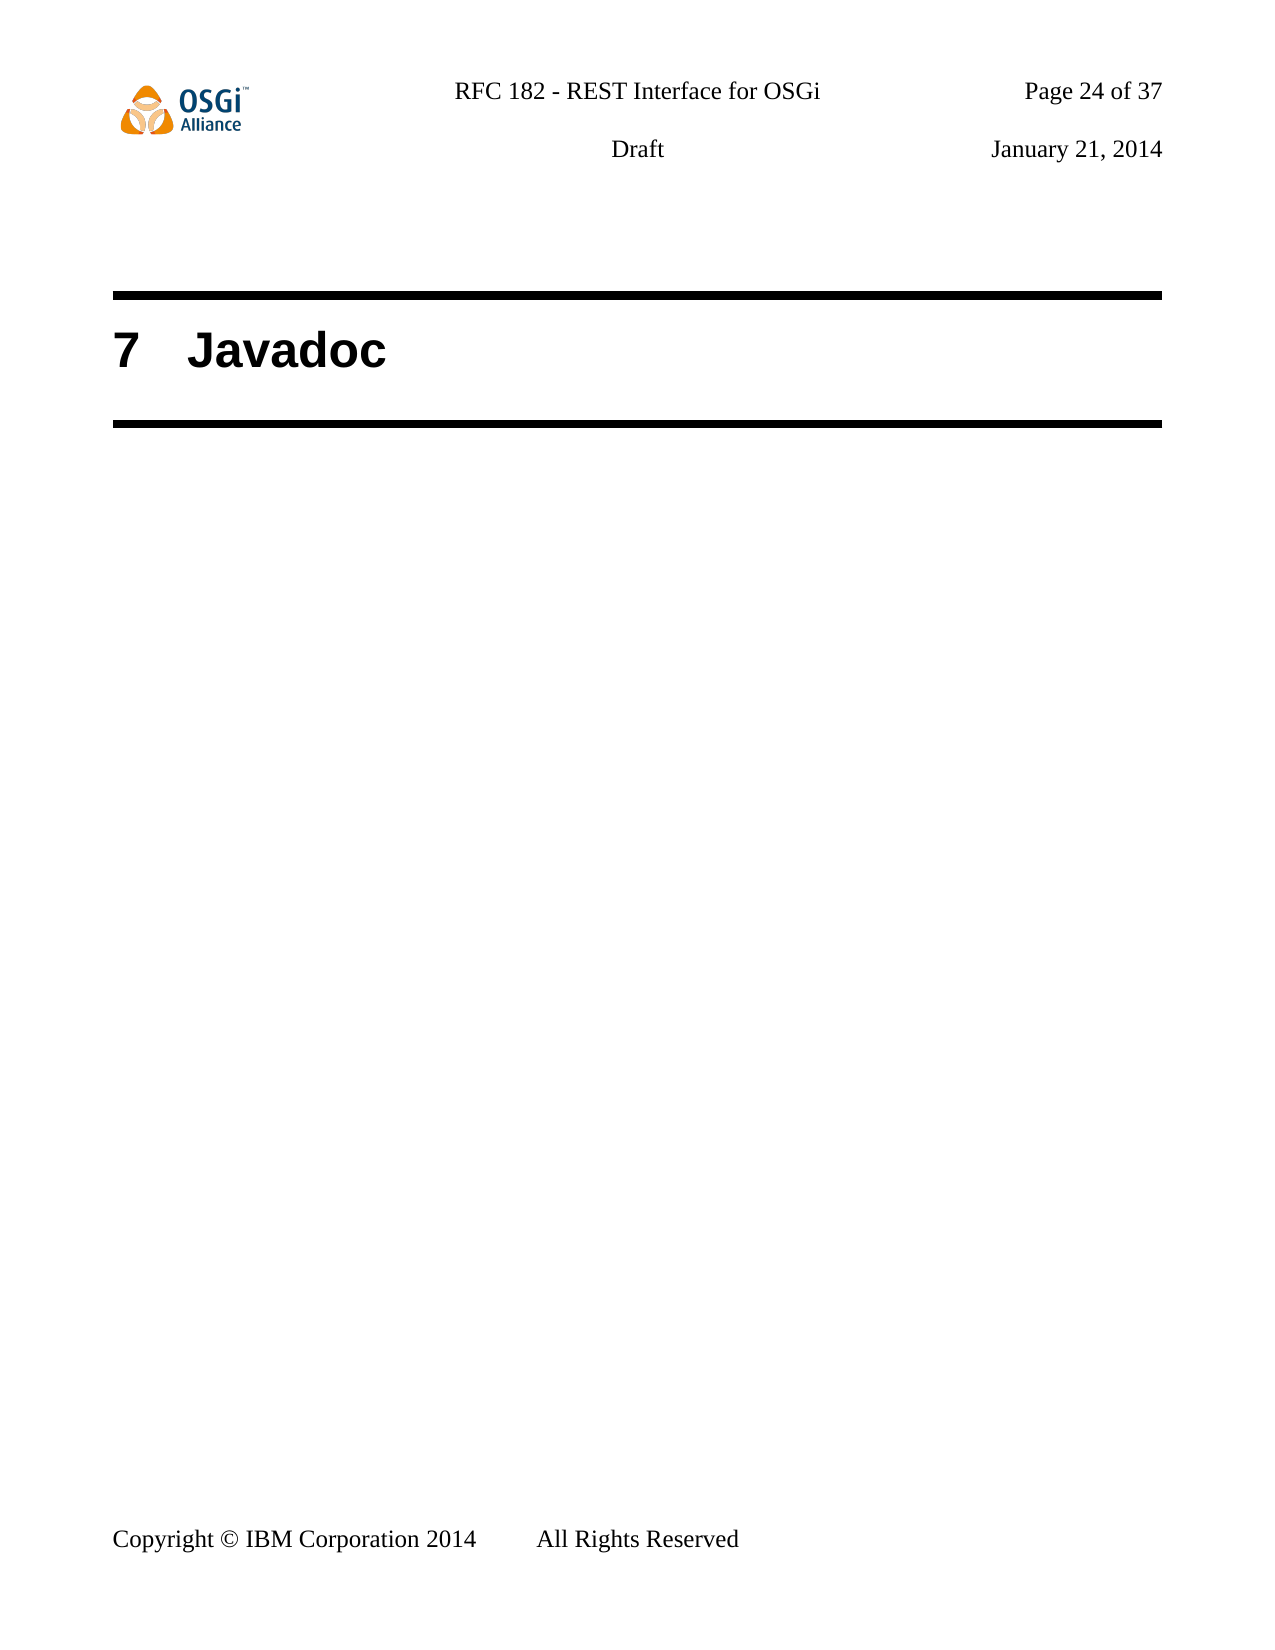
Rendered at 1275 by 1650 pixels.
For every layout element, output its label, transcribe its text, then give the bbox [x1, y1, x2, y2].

picture [113, 78, 257, 142]
subtitle Javadoc [112, 292, 1162, 428]
